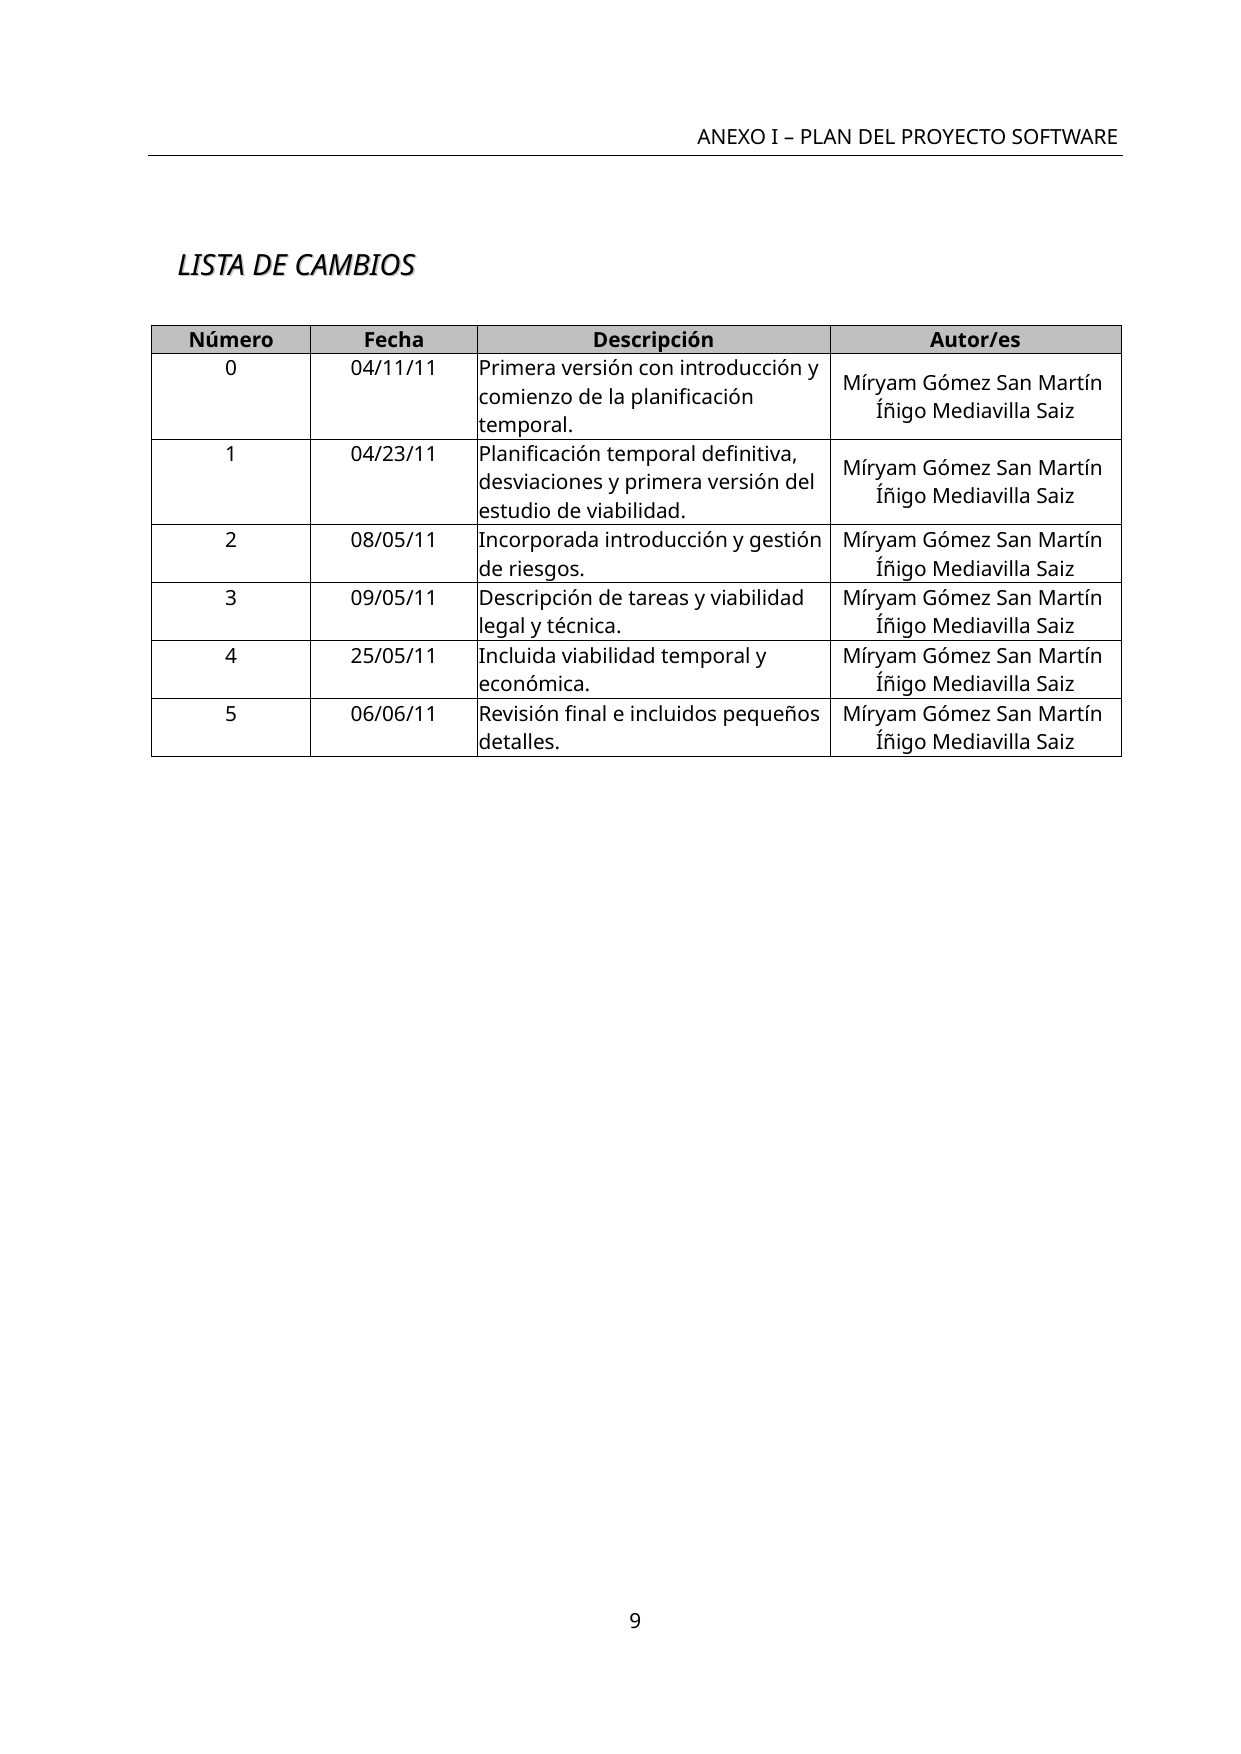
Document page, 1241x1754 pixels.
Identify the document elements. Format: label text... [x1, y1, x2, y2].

table_header Descripción [478, 326, 830, 353]
table_cell Planificación temporal definitiva, desviaciones y primera versión del estudio de viabilidad. [478, 440, 830, 524]
table_cell 3 [152, 583, 310, 640]
table_cell Revisión final e incluidos pequeños detalles. [478, 699, 830, 756]
table_cell 11/04/11 [311, 354, 477, 439]
table_cell Descripción de tareas y viabilidad legal y técnica. [478, 583, 830, 640]
table_cell Míryam Gómez San Martín Íñigo Mediavilla Saiz [831, 699, 1121, 756]
table_cell 09/05/11 [311, 583, 477, 640]
table_cell Míryam Gómez San Martín Íñigo Mediavilla Saiz [831, 641, 1121, 698]
subtitle Lista de cambios [177, 244, 1123, 284]
table_cell Incluida viabilidad temporal y económica. [478, 641, 830, 698]
table_cell 25/05/11 [311, 641, 477, 698]
table_cell Míryam Gómez San Martín Íñigo Mediavilla Saiz [831, 354, 1121, 439]
table_cell 23/04/11 [311, 440, 477, 524]
table_cell 4 [152, 641, 310, 698]
table_cell 08/05/11 [311, 525, 477, 582]
table_cell Míryam Gómez San Martín Íñigo Mediavilla Saiz [831, 525, 1121, 582]
table_header Número [152, 326, 310, 353]
table_cell 06/06/11 [311, 699, 477, 756]
table_header Autor/es [831, 326, 1121, 353]
table_cell Incorporada introducción y gestión de riesgos. [478, 525, 830, 582]
table_cell 1 [152, 440, 310, 524]
table_cell 2 [152, 525, 310, 582]
table_cell 5 [152, 699, 310, 756]
table_cell 0 [152, 354, 310, 439]
table_header Fecha [311, 326, 477, 353]
table_cell Míryam Gómez San Martín Íñigo Mediavilla Saiz [831, 583, 1121, 640]
table_cell Primera versión con introducción y comienzo de la planificación temporal. [478, 354, 830, 439]
table_cell Míryam Gómez San Martín Íñigo Mediavilla Saiz [831, 440, 1121, 524]
